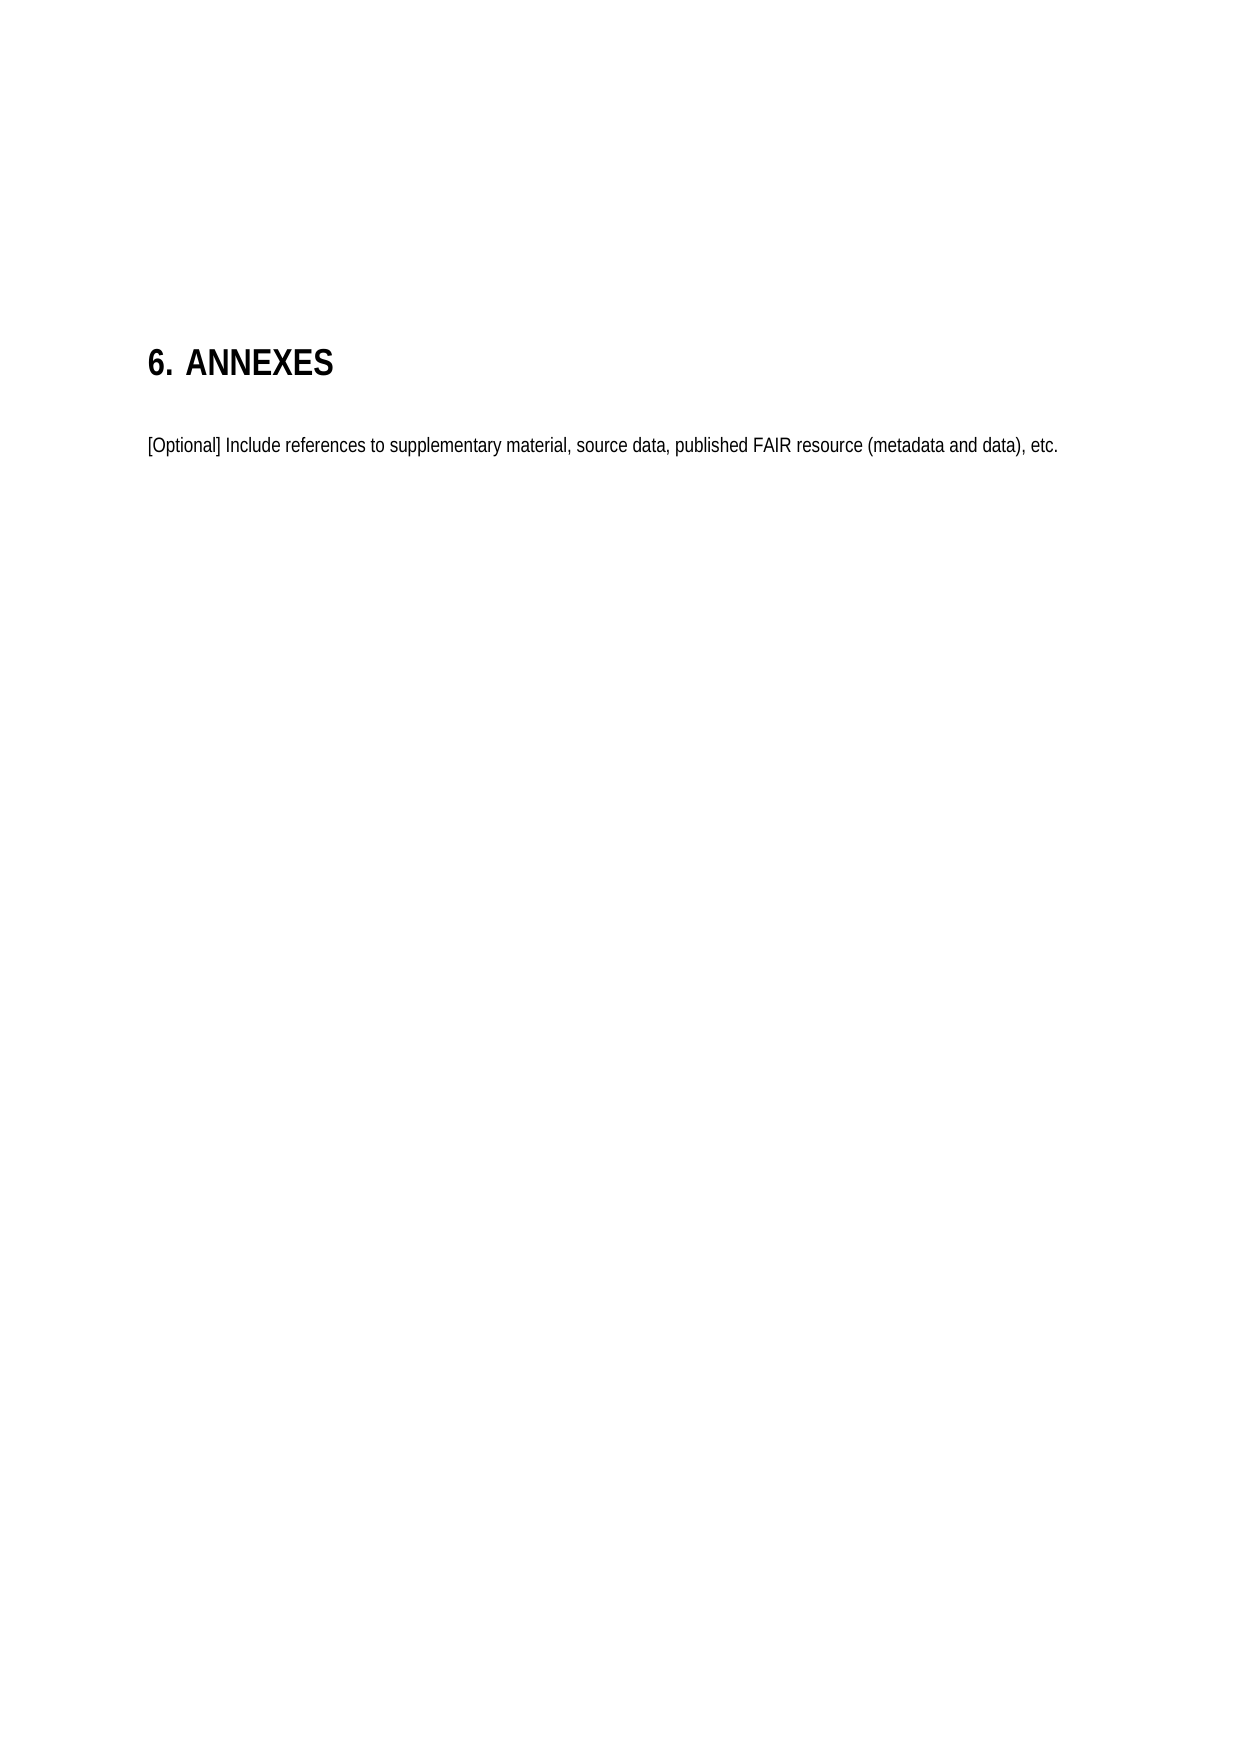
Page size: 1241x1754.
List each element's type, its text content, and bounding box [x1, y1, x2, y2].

subtitle annexes [148, 340, 1093, 383]
text [Optional] Include references to supplementary material, source data, published FAIR resource (metadata and data), etc. [148, 433, 1093, 457]
